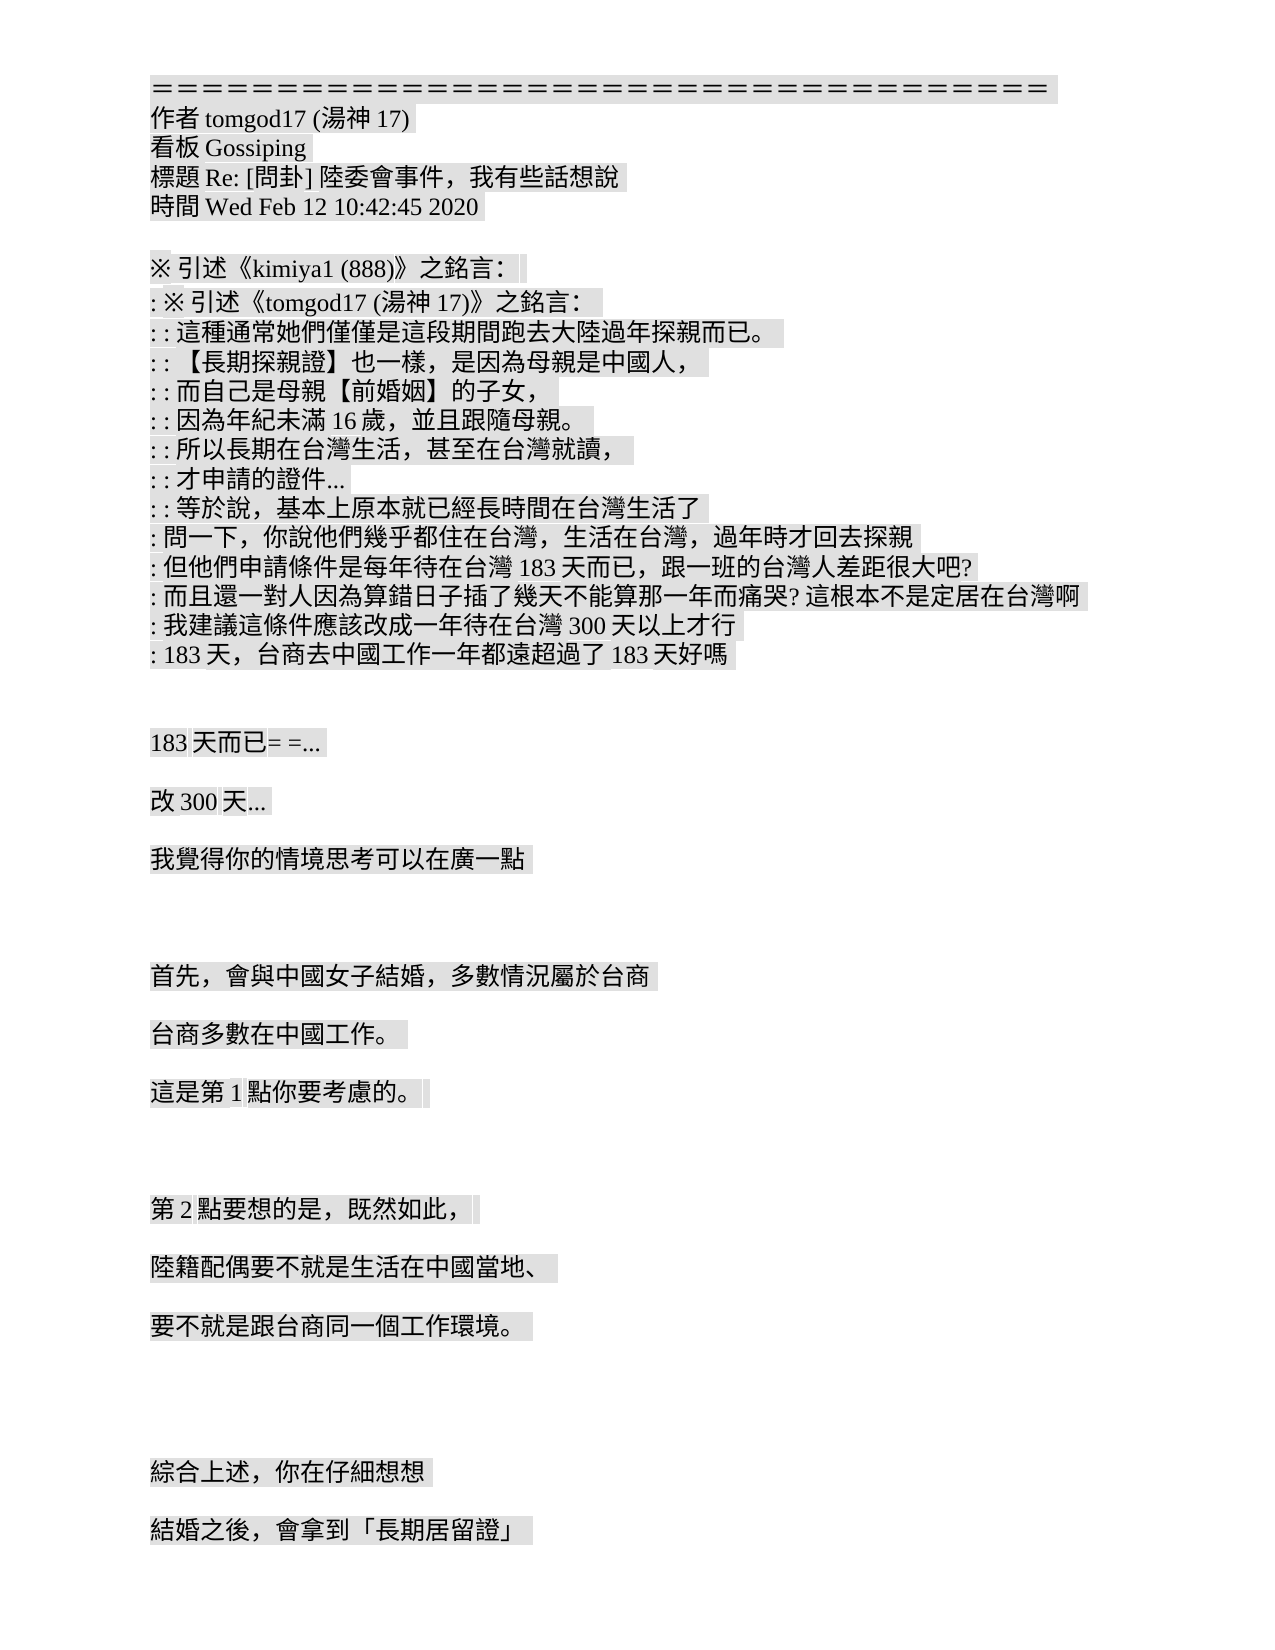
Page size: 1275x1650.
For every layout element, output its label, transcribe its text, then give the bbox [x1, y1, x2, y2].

text ＝＝＝＝＝＝＝＝＝＝＝＝＝＝＝＝＝＝＝＝＝＝＝＝＝＝＝＝＝＝＝＝＝＝＝＝ 作者tomgod17 (湯神17) 看板Gossiping 標題Re: [問卦] 陸委會事件，我有些話想說 時間Wed Feb 12 10:42:45 2020 ※ 引述《kimiya1 (888)》之銘言： : ※ 引述《tomgod17 (湯神17)》之銘言： : : 這種通常她們僅僅是這段期間跑去大陸過年探親而已。 : : 【長期探親證】也一樣，是因為母親是中國人， : : 而自己是母親【前婚姻】的子女， : : 因為年紀未滿16歲，並且跟隨母親。 : : 所以長期在台灣生活，甚至在台灣就讀， : : 才申請的證件... : : 等於說，基本上原本就已經長時間在台灣生活了 : 問一下，你說他們幾乎都住在台灣，生活在台灣，過年時才回去探親 : 但他們申請條件是每年待在台灣183天而已，跟一班的台灣人差距很大吧? : 而且還一對人因為算錯日子插了幾天不能算那一年而痛哭? 這根本不是定居在台灣啊 : 我建議這條件應該改成一年待在台灣300天以上才行 : 183天，台商去中國工作一年都遠超過了183天好嗎 183天而已= =... 改300天... 我覺得你的情境思考可以在廣一點 首先，會與中國女子結婚，多數情況屬於台商 台商多數在中國工作。 這是第1點你要考慮的。 第2點要想的是，既然如此， 陸籍配偶要不就是生活在中國當地、 要不就是跟台商同一個工作環境。 綜合上述，你在仔細想想 結婚之後，會拿到「長期居留證」 [150, 75, 1125, 1574]
